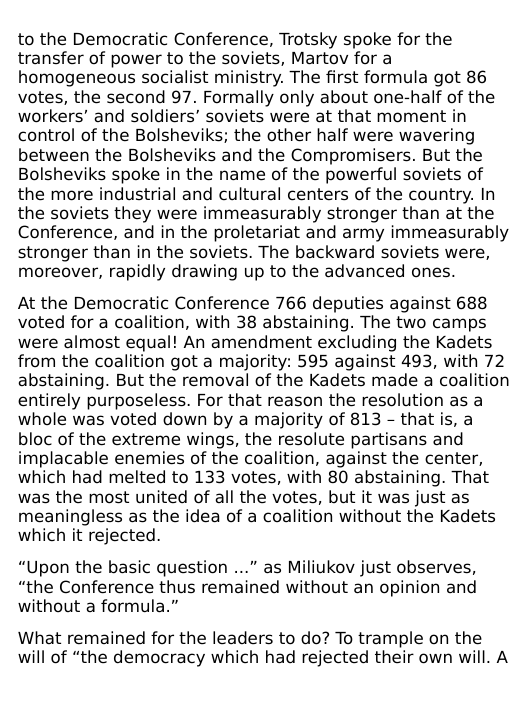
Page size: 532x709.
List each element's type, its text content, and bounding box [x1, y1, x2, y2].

text “Upon the basic question ...” as Miliukov just observes, “the Conference thus remained without an opinion and without a formula.” [18, 558, 514, 616]
text At the Democratic Conference 766 deputies against 688 voted for a coalition, with 38 abstaining. The two camps were almost equal! An amendment excluding the Kadets from the coalition got a majority: 595 against 493, with 72 abstaining. But the removal of the Kadets made a coalition entirely purposeless. For that reason the resolution as a whole was voted down by a majority of 813 – that is, a bloc of the extreme wings, the resolute partisans and implacable enemies of the coalition, against the center, which had melted to 133 votes, with 80 abstaining. That was the most united of all the votes, but it was just as meaningless as the idea of a coalition without the Kadets which it rejected. [18, 294, 514, 546]
text What remained for the leaders to do? To trample on the will of “the democracy which had rejected their own will. A [18, 629, 514, 668]
text to the Democratic Conference, Trotsky spoke for the transfer of power to the soviets, Martov for a homogeneous socialist ministry. The first formula got 86 votes, the second 97. Formally only about one-half of the workers’ and soldiers’ soviets were at that moment in control of the Bolsheviks; the other half were wavering between the Bolsheviks and the Compromisers. But the Bolsheviks spoke in the name of the powerful soviets of the more industrial and cultural centers of the country. In the soviets they were immeasurably stronger than at the Conference, and in the proletariat and army immeasurably stronger than in the soviets. The backward soviets were, moreover, rapidly drawing up to the advanced ones. [18, 29, 514, 281]
